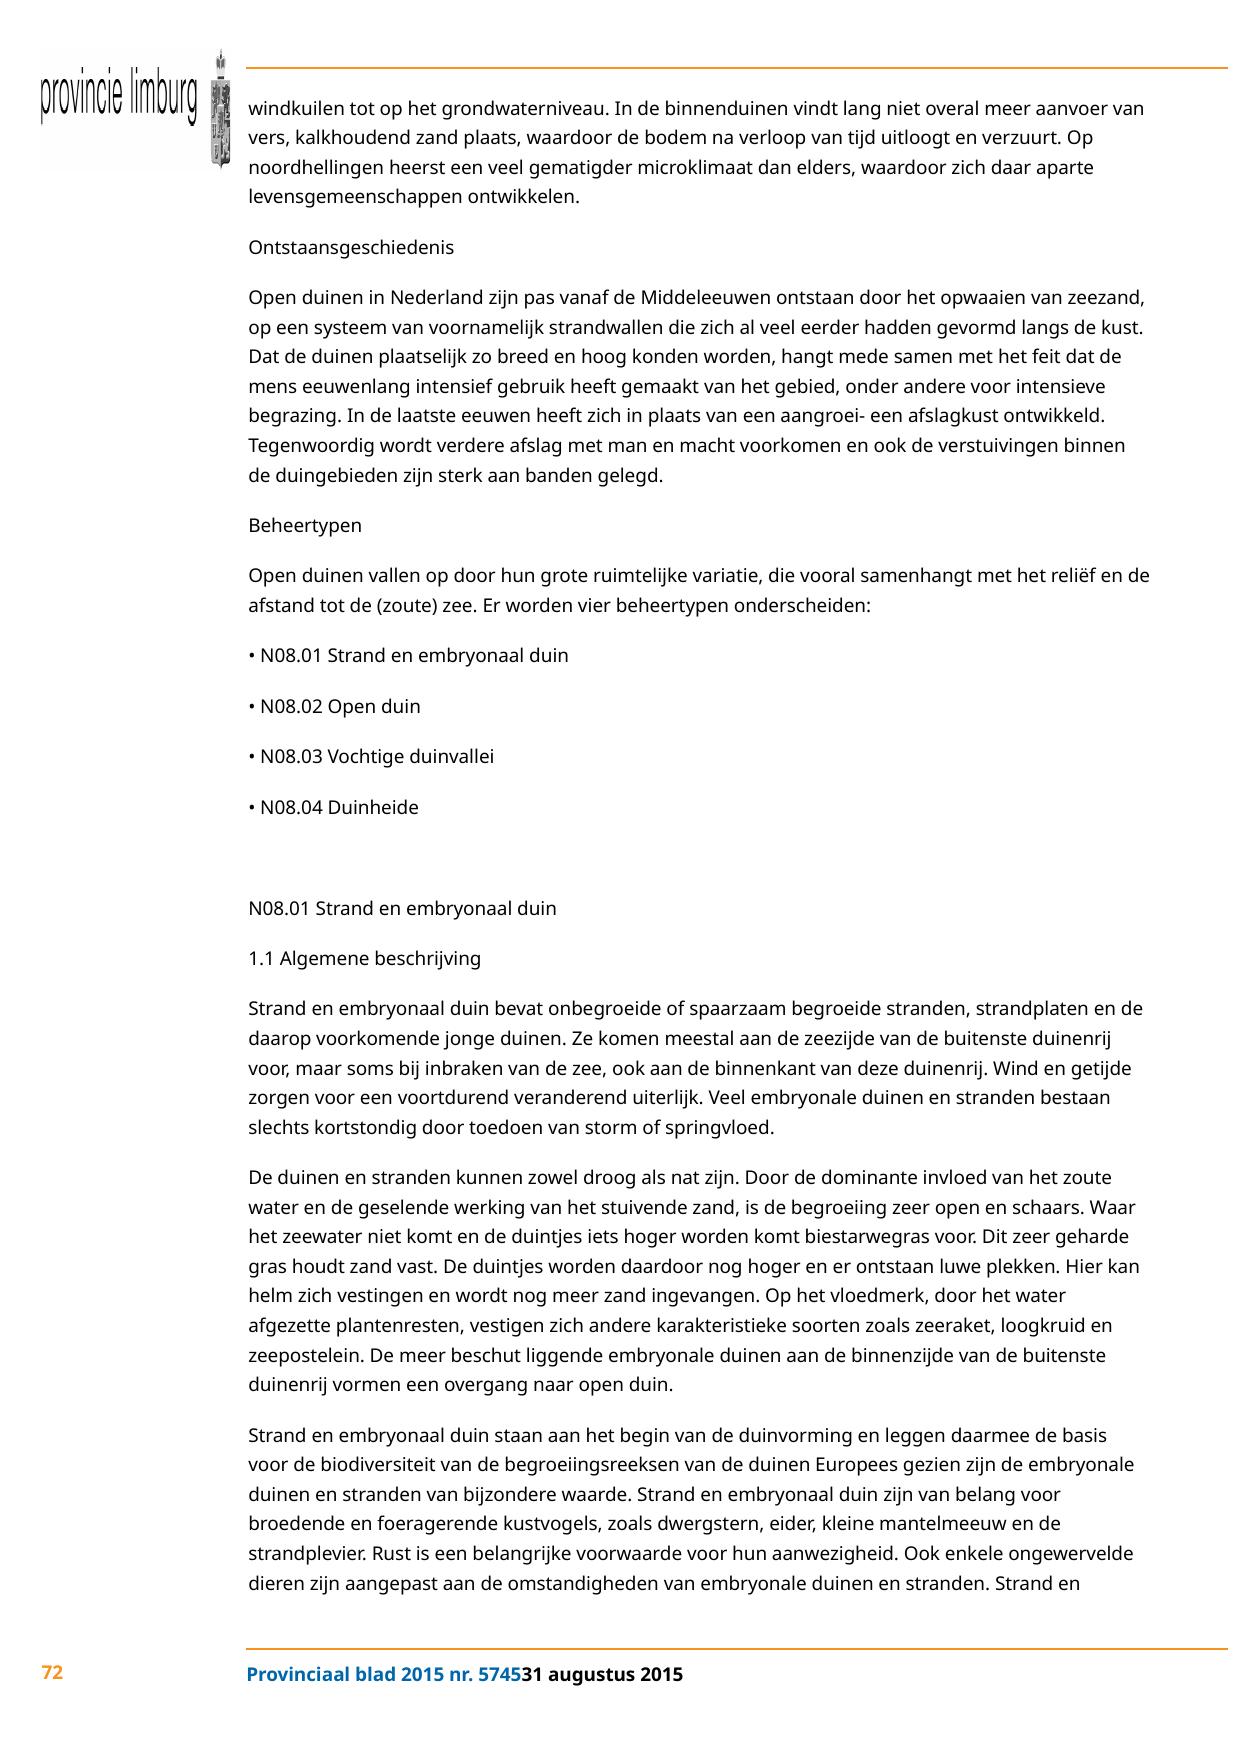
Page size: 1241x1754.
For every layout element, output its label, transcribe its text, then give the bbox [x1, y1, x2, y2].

text Ontstaansgeschiedenis [248, 234, 1152, 260]
text De duinen en stranden kunnen zowel droog als nat zijn. Door de dominante invloed van het zoute water en de geselende werking van het stuivende zand, is de begroeiing zeer open en schaars. Waar het zeewater niet komt en de duintjes iets hoger worden komt biestarwegras voor. Dit zeer geharde gras houdt zand vast. De duintjes worden daardoor nog hoger en er ontstaan luwe plekken. Hier kan helm zich vestingen en wordt nog meer zand ingevangen. Op het vloedmerk, door het water afgezette plantenresten, vestigen zich andere karakteristieke soorten zoals zeeraket, loogkruid en zeepostelein. De meer beschut liggende embryonale duinen aan de binnenzijde van de buitenste duinenrij vormen een overgang naar open duin. [248, 1164, 1152, 1397]
text Beheertypen [248, 512, 1152, 538]
text Open duinen in Nederland zijn pas vanaf de Middeleeuwen ontstaan door het opwaaien van zeezand, op een systeem van voornamelijk strandwallen die zich al veel eerder hadden gevormd langs de kust. Dat de duinen plaatselijk zo breed en hoog konden worden, hangt mede samen met het feit dat de mens eeuwenlang intensief gebruik heeft gemaakt van het gebied, onder andere voor intensieve begrazing. In de laatste eeuwen heeft zich in plaats van een aangroei- een afslagkust ontwikkeld. Tegenwoordig wordt verdere afslag met man en macht voorkomen en ook de verstuivingen binnen de duingebieden zijn sterk aan banden gelegd. [248, 284, 1152, 488]
text windkuilen tot op het grondwaterniveau. In de binnenduinen vindt lang niet overal meer aanvoer van vers, kalkhoudend zand plaats, waardoor de bodem na verloop van tijd uitloogt en verzuurt. Op noordhellingen heerst een veel gematigder microklimaat dan elders, waardoor zich daar aparte levensgemeenschappen ontwikkelen. [248, 95, 1152, 209]
text 1.1 Algemene beschrijving [248, 945, 1152, 971]
text Open duinen vallen op door hun grote ruimtelijke variatie, die vooral samenhangt met het reliëf en de afstand tot de (zoute) zee. Er worden vier beheertypen onderscheiden: [248, 563, 1152, 618]
text Strand en embryonaal duin bevat onbegroeide of spaarzaam begroeide stranden, strandplaten en de daarop voorkomende jonge duinen. Ze komen meestal aan de zeezijde van de buitenste duinenrij voor, maar soms bij inbraken van de zee, ook aan de binnenkant van deze duinenrij. Wind en getijde zorgen voor een voortdurend veranderend uiterlijk. Veel embryonale duinen en stranden bestaan slechts kortstondig door toedoen van storm of springvloed. [248, 996, 1152, 1140]
text • N08.03 Vochtige duinvallei [248, 743, 1152, 769]
text Strand en embryonaal duin staan aan het begin van de duinvorming en leggen daarmee de basis voor de biodiversiteit van de begroeiingsreeksen van de duinen Europees gezien zijn de embryonale duinen en stranden van bijzondere waarde. Strand en embryonaal duin zijn van belang voor broedende en foeragerende kustvogels, zoals dwergstern, eider, kleine mantelmeeuw en de strandplevier. Rust is een belangrijke voorwaarde voor hun aanwezigheid. Ook enkele ongewervelde dieren zijn aangepast aan de omstandigheden van embryonale duinen en stranden. Strand en [248, 1422, 1152, 1596]
text • N08.02 Open duin [248, 693, 1152, 719]
picture [41, 47, 231, 172]
text • N08.01 Strand en embryonaal duin [248, 643, 1152, 668]
text N08.01 Strand en embryonaal duin [248, 895, 1152, 921]
text • N08.04 Duinheide [248, 794, 1152, 820]
